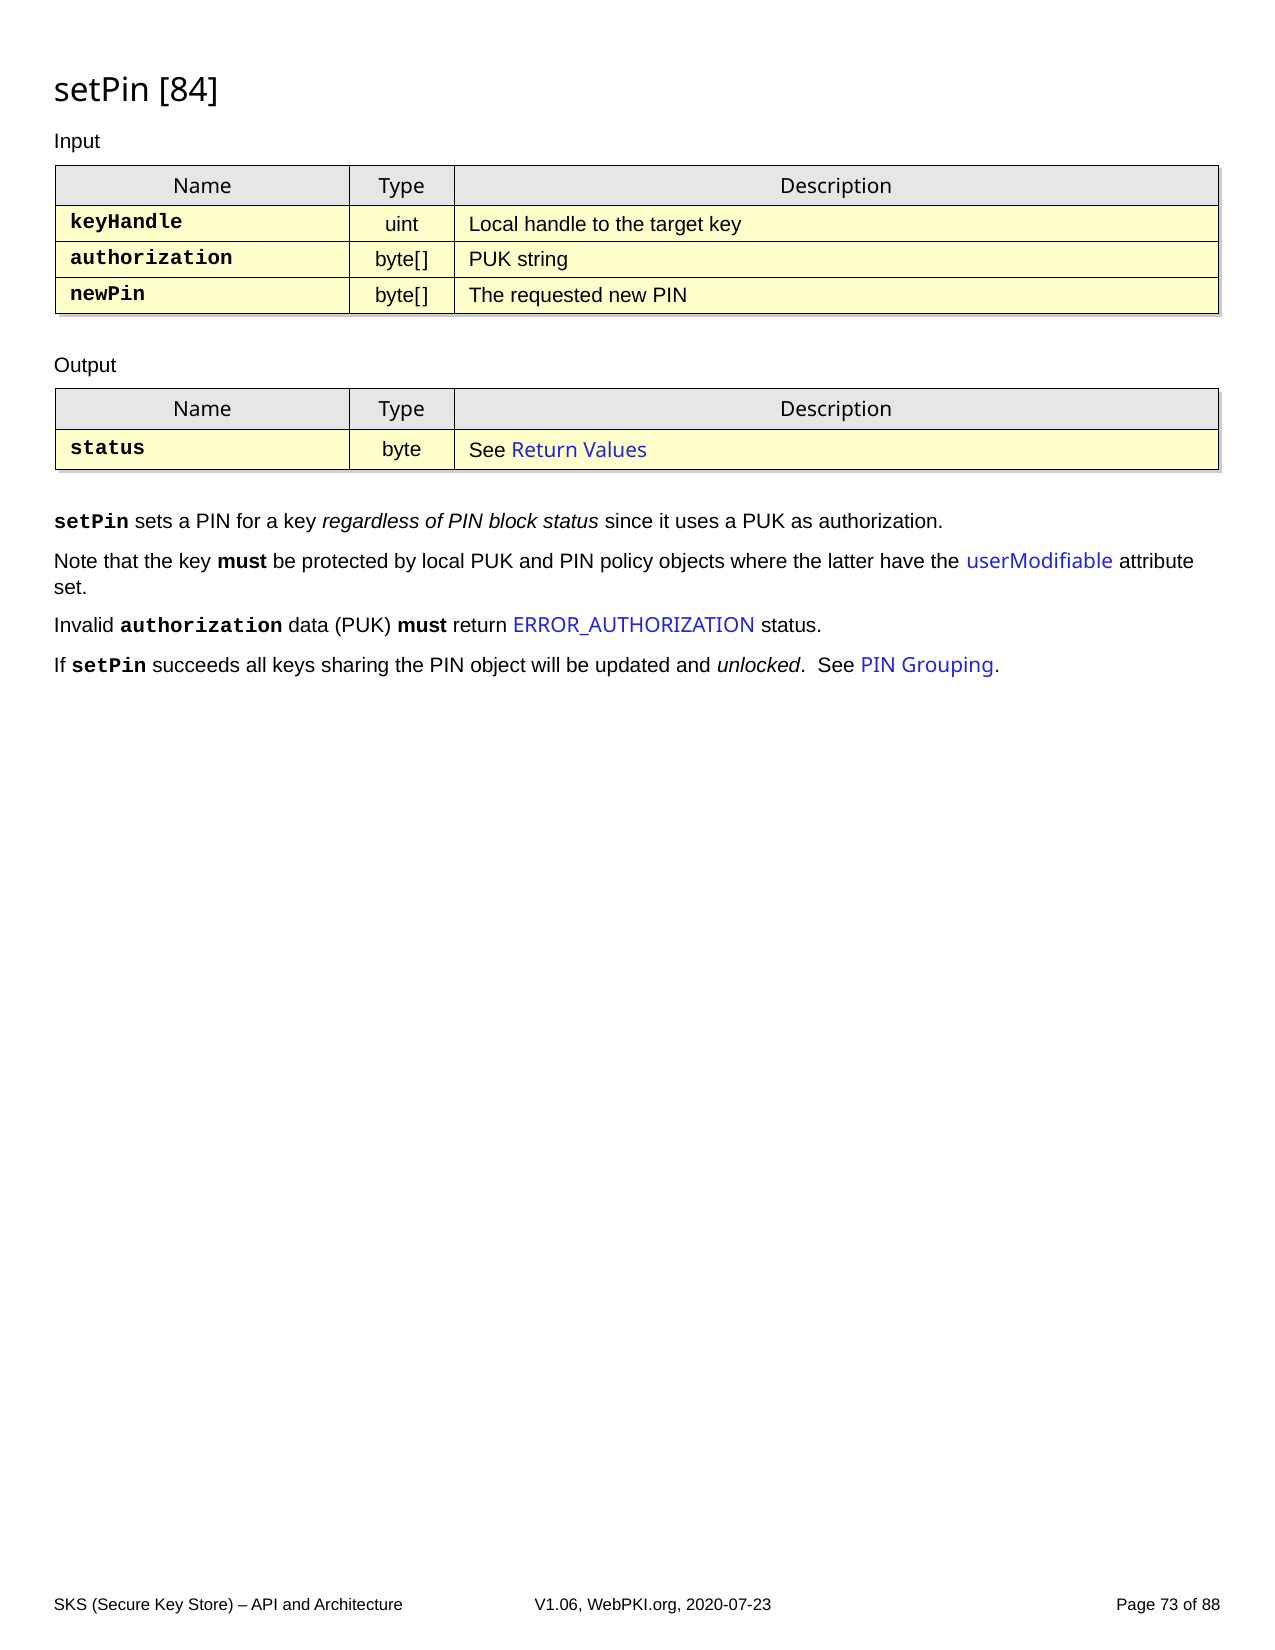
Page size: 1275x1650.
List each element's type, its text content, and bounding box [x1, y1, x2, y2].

subtitle setPin [84] [54, 66, 1221, 111]
table_cell PUK string [455, 242, 1218, 277]
table_header Description [455, 166, 1218, 205]
table_header Name [56, 166, 349, 205]
table_cell Local handle to the target key [455, 206, 1218, 241]
table_cell keyHandle [56, 206, 349, 241]
text Output [54, 352, 1221, 376]
table_cell newPin [56, 278, 349, 313]
table_cell byte⁮[ ] [350, 278, 454, 313]
table_cell See Return Values [455, 430, 1218, 469]
table_header Type [350, 166, 454, 205]
table_header Name [56, 389, 349, 429]
text Input [54, 129, 1221, 153]
table_cell authorization [56, 242, 349, 277]
text If setPin succeeds all keys sharing the PIN object will be updated and unlocked. See PIN Grouping. [54, 651, 1221, 679]
table_cell uint [350, 206, 454, 241]
text setPin sets a PIN for a key regardless of PIN block status since it uses a PUK as authorization. [54, 508, 1221, 534]
text Note that the key must be protected by local PUK and PIN policy objects where the latter have the userModifiable attribute set. [54, 546, 1221, 598]
table_cell The requested new PIN [455, 278, 1218, 313]
table_header Description [455, 389, 1218, 429]
table_header Type [350, 389, 454, 429]
text Invalid authorization data (PUK) must return ERROR_AUTHORIZATION status. [54, 610, 1221, 639]
table_cell byte [350, 430, 454, 469]
table_cell byte⁮[ ] [350, 242, 454, 277]
table_cell status [56, 430, 349, 469]
